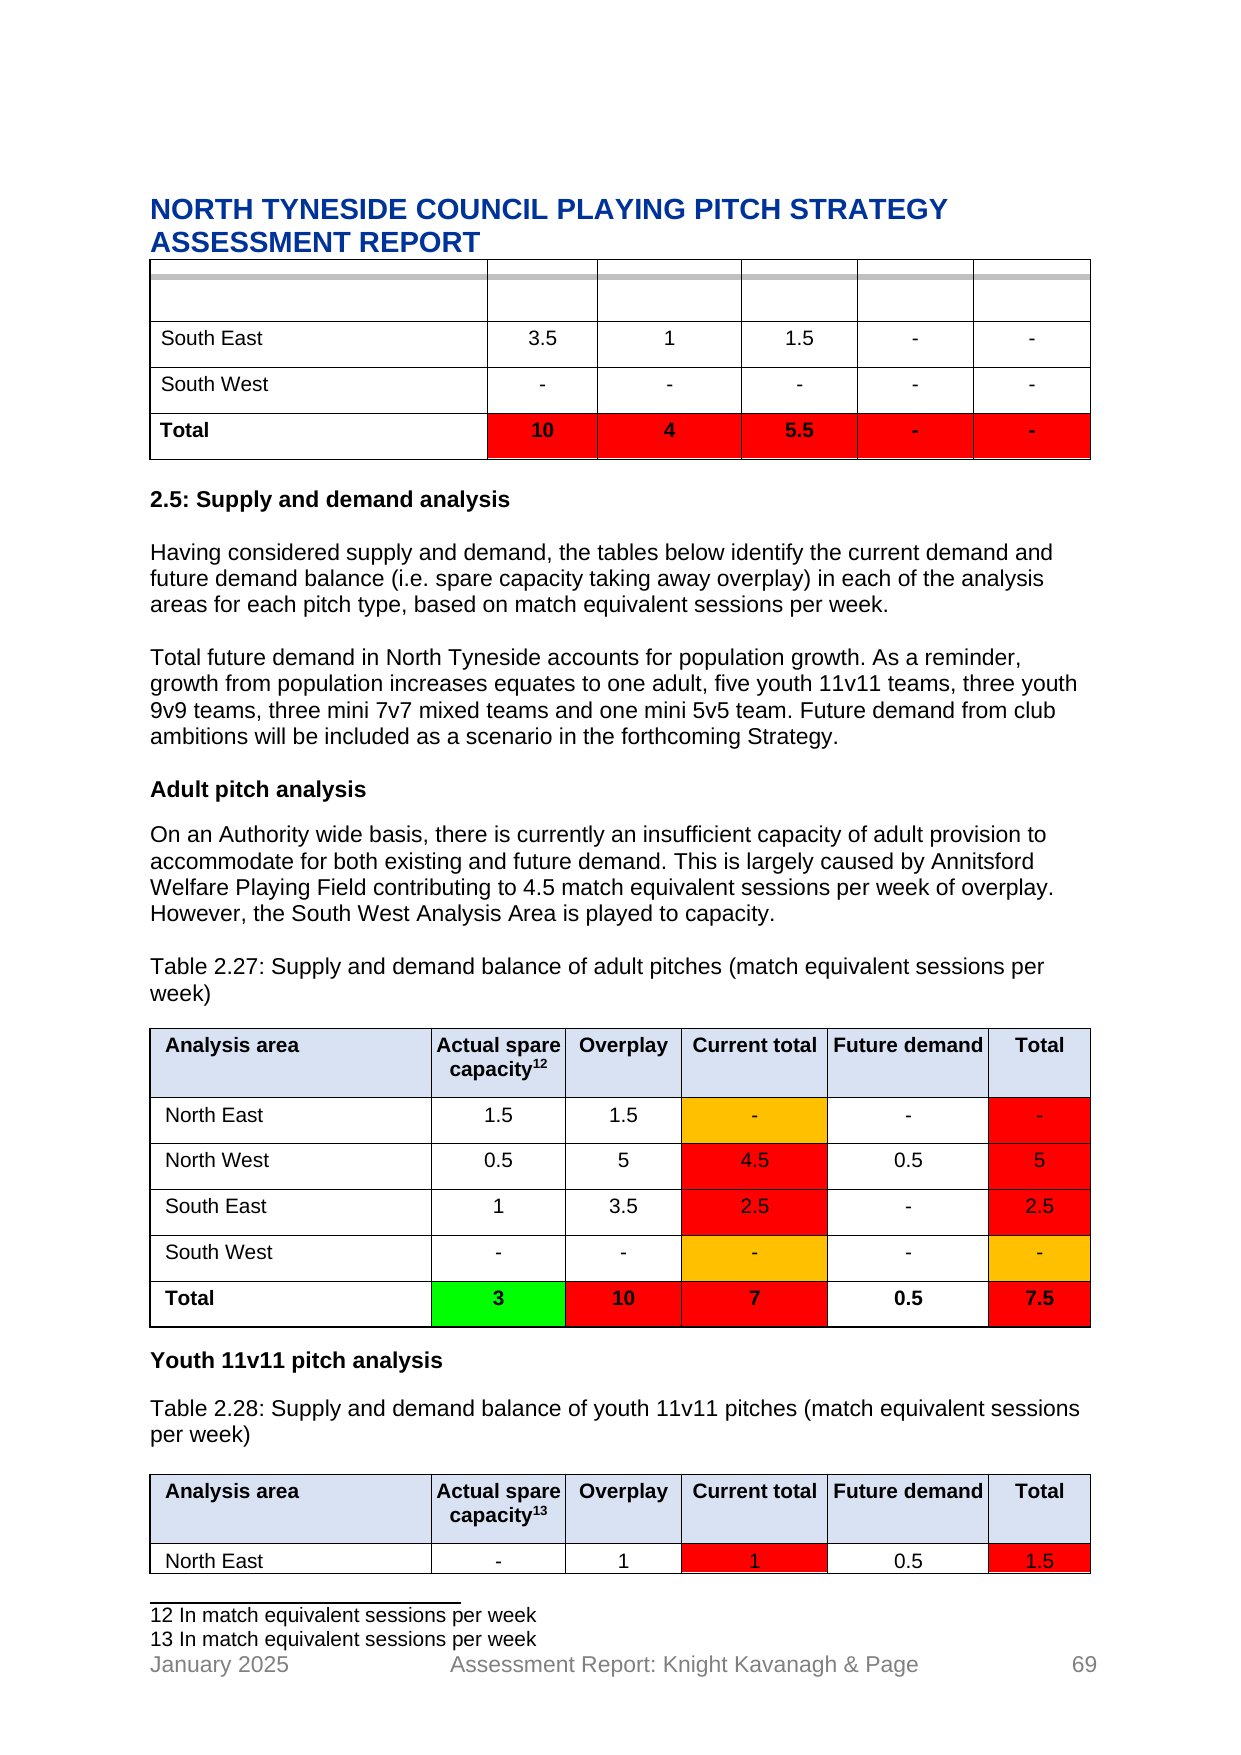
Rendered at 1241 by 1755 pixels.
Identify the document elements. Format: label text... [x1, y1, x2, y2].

table_cell [151, 260, 487, 274]
table_cell [598, 260, 741, 274]
table_cell - [974, 260, 1090, 274]
table_header Analysis area [151, 1475, 431, 1543]
table_cell 1.5 [742, 322, 857, 367]
table_cell - [828, 1236, 988, 1281]
table_header Actual spare capacity [432, 1029, 565, 1097]
table_cell 10 [488, 414, 597, 458]
table_cell 1 [432, 1190, 565, 1235]
table_cell 5.5 [742, 414, 857, 458]
table_cell 0.5 [432, 1144, 565, 1189]
text On an Authority wide basis, there is currently an insufficient capacity of adult provision to accommodate for both existing and future demand. This is largely caused by Annitsford Welfare Playing Field contributing to 4.5 match equivalent sessions per week of overplay. However, the South West Analysis Area is played to capacity. [150, 821, 1095, 927]
table_cell - [828, 1190, 988, 1235]
text Adult pitch analysis [150, 776, 1090, 802]
table_cell - [488, 368, 597, 413]
table_header Future demand [828, 1475, 988, 1543]
table_cell - [598, 368, 741, 413]
table_cell - [828, 1098, 988, 1143]
table_cell 10 [566, 1282, 681, 1326]
table_cell 1.5 [989, 1544, 1090, 1572]
table_cell [151, 280, 487, 321]
table_header Overplay [566, 1475, 681, 1543]
table_cell - [858, 260, 973, 274]
table_cell 1 [682, 1544, 827, 1572]
table_cell Total [151, 1282, 431, 1326]
text Table 2.28: Supply and demand balance of youth 11v11 pitches (match equivalent sessions per week) [150, 1394, 1090, 1447]
table_cell - [682, 1098, 827, 1143]
table_cell - [974, 414, 1090, 458]
table_cell - [858, 414, 973, 458]
table_cell 1.5 [432, 1098, 565, 1143]
table_header Overplay [566, 1029, 681, 1097]
table_cell - [566, 1236, 681, 1281]
text Table 2.27: Supply and demand balance of adult pitches (match equivalent sessions per week) [150, 953, 1090, 1006]
text Having considered supply and demand, the tables below identify the current demand and future demand balance (i.e. spare capacity taking away overplay) in each of the analysis areas for each pitch type, based on match equivalent sessions per week. [150, 539, 1090, 618]
table_cell South West [151, 1236, 431, 1281]
table_cell - [742, 368, 857, 413]
table_cell - [858, 368, 973, 413]
table_cell - [974, 280, 1090, 321]
table_cell 5 [989, 1144, 1090, 1189]
table_cell 5 [566, 1144, 681, 1189]
table_cell 2.5 [989, 1190, 1090, 1235]
text Total future demand in North Tyneside accounts for population growth. As a reminder, growth from population increases equates to one adult, five youth 11v11 teams, three youth 9v9 teams, three mini 7v7 mixed teams and one mini 5v5 team. Future demand from club ambitions will be included as a scenario in the forthcoming Strategy. [150, 644, 1095, 749]
table_cell 0.5 [828, 1544, 988, 1572]
table_cell 3.5 [566, 1190, 681, 1235]
table_cell 1 [566, 1544, 681, 1572]
table_header Current total [682, 1029, 827, 1097]
table_cell [488, 260, 597, 274]
table_cell Total [151, 414, 487, 458]
table_cell 3.5 [488, 322, 597, 367]
table_cell 0.5 [828, 1144, 988, 1189]
table_cell [742, 260, 857, 274]
table_cell 0.5 [828, 1282, 988, 1326]
table_header Analysis area [151, 1029, 431, 1097]
table_cell 1.5 [566, 1098, 681, 1143]
table_cell North East [151, 1544, 431, 1572]
table_cell [488, 280, 597, 321]
table_cell 2.5 [682, 1190, 827, 1235]
table_cell - [989, 1098, 1090, 1143]
table_header Actual spare capacity [432, 1475, 565, 1543]
table_cell 4 [598, 414, 741, 458]
table_cell North West [151, 1144, 431, 1189]
table_cell - [858, 280, 973, 321]
table_cell 4.5 [682, 1144, 827, 1189]
table_cell South East [151, 322, 487, 367]
table_cell South West [151, 368, 487, 413]
table_header Future demand [828, 1029, 988, 1097]
table_cell - [682, 1236, 827, 1281]
table_cell South East [151, 1190, 431, 1235]
table_cell North East [151, 1098, 431, 1143]
table_cell - [974, 368, 1090, 413]
table_cell - [989, 1236, 1090, 1281]
table_header Total [989, 1475, 1090, 1543]
table_header Total [989, 1029, 1090, 1097]
table_cell [598, 280, 741, 321]
table_cell 3 [432, 1282, 565, 1326]
table_cell - [858, 322, 973, 367]
table_header Current total [682, 1475, 827, 1543]
table_cell 7.5 [989, 1282, 1090, 1326]
table_cell 7 [682, 1282, 827, 1326]
text Youth 11v11 pitch analysis [150, 1347, 1090, 1373]
subtitle 2.5: Supply and demand analysis [150, 486, 1090, 512]
table_cell [742, 280, 857, 321]
table_cell - [974, 322, 1090, 367]
table_cell 1 [598, 322, 741, 367]
table_cell - [432, 1236, 565, 1281]
table_cell - [432, 1544, 565, 1572]
